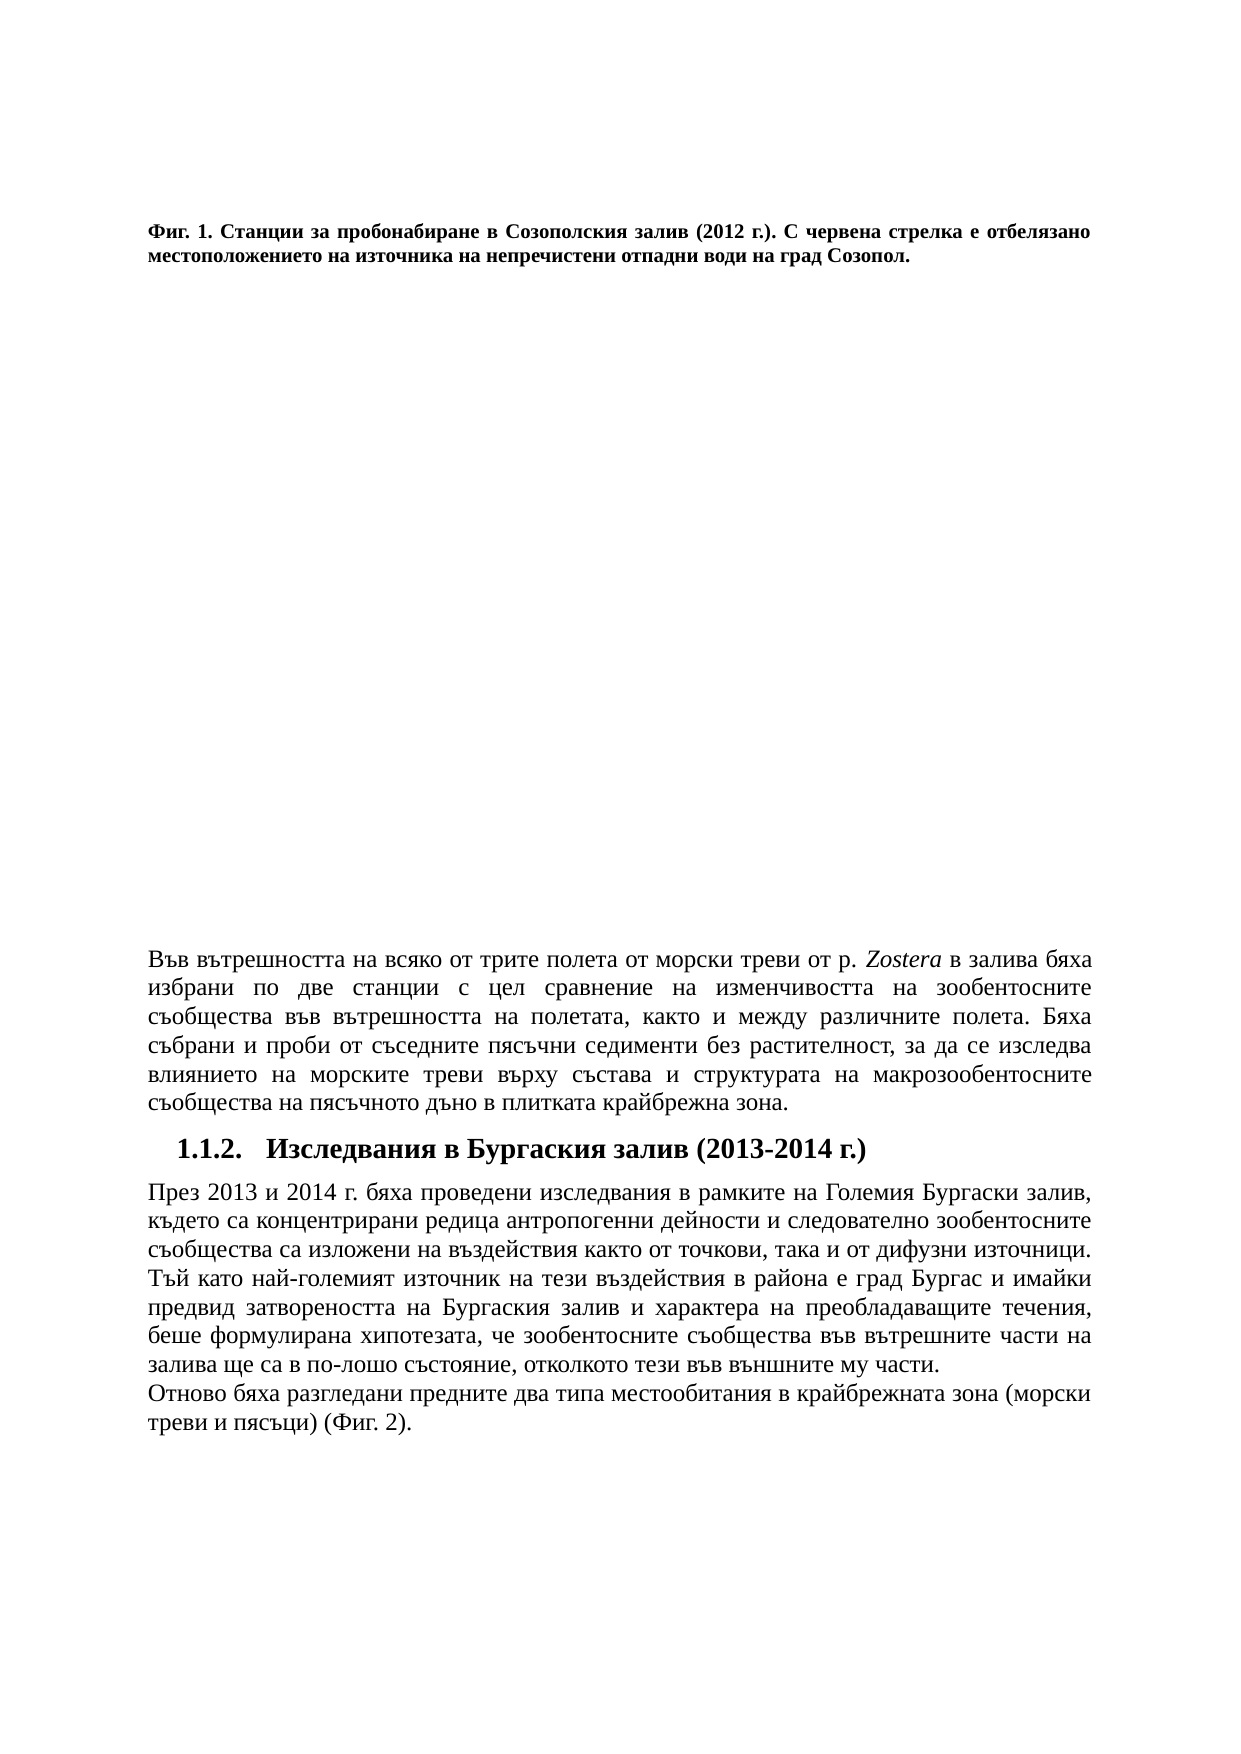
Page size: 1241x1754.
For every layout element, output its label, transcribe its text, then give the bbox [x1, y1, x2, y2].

subtitle Изследвания в Бургаския залив (2013-2014 г.) [242, 1131, 1093, 1164]
text Във вътрешността на всяко от трите полета от морски треви от р. Zostera в залива бяха избрани по две станции с цел сравнение на изменчивостта на зообентосните съобщества във вътрешността на полетата, както и между различните полета. Бяха събрани и проби от съседните пясъчни седименти без растителност, за да се изследва влиянието на морските треви върху състава и структурата на макрозообентосните съобщества на пясъчното дъно в плитката крайбрежна зона. [148, 944, 1093, 1116]
text Отново бяха разгледани предните два типа местообитания в крайбрежната зона (морски треви и пясъци) (Фиг. 2). [148, 1378, 1093, 1436]
text Фиг. 1. Станции за пробонабиране в Созополския залив (2012 г.). С червена стрелка е отбелязано местоположението на източника на непречистени отпадни води на град Созопол. [148, 219, 1093, 267]
text През 2013 и 2014 г. бяха проведени изследвания в рамките на Големия Бургаски залив, където са концентрирани редица антропогенни дейности и следователно зообентосните съобщества са изложени на въздействия както от точкови, така и от дифузни източници. Тъй като най-големият източник на тези въздействия в района е град Бургас и имайки предвид затвореността на Бургаския залив и характера на преобладаващите течения, беше формулирана хипотезата, че зообентосните съобщества във вътрешните части на залива ще са в по-лошо състояние, отколкото тези във външните му части. [148, 1177, 1093, 1378]
